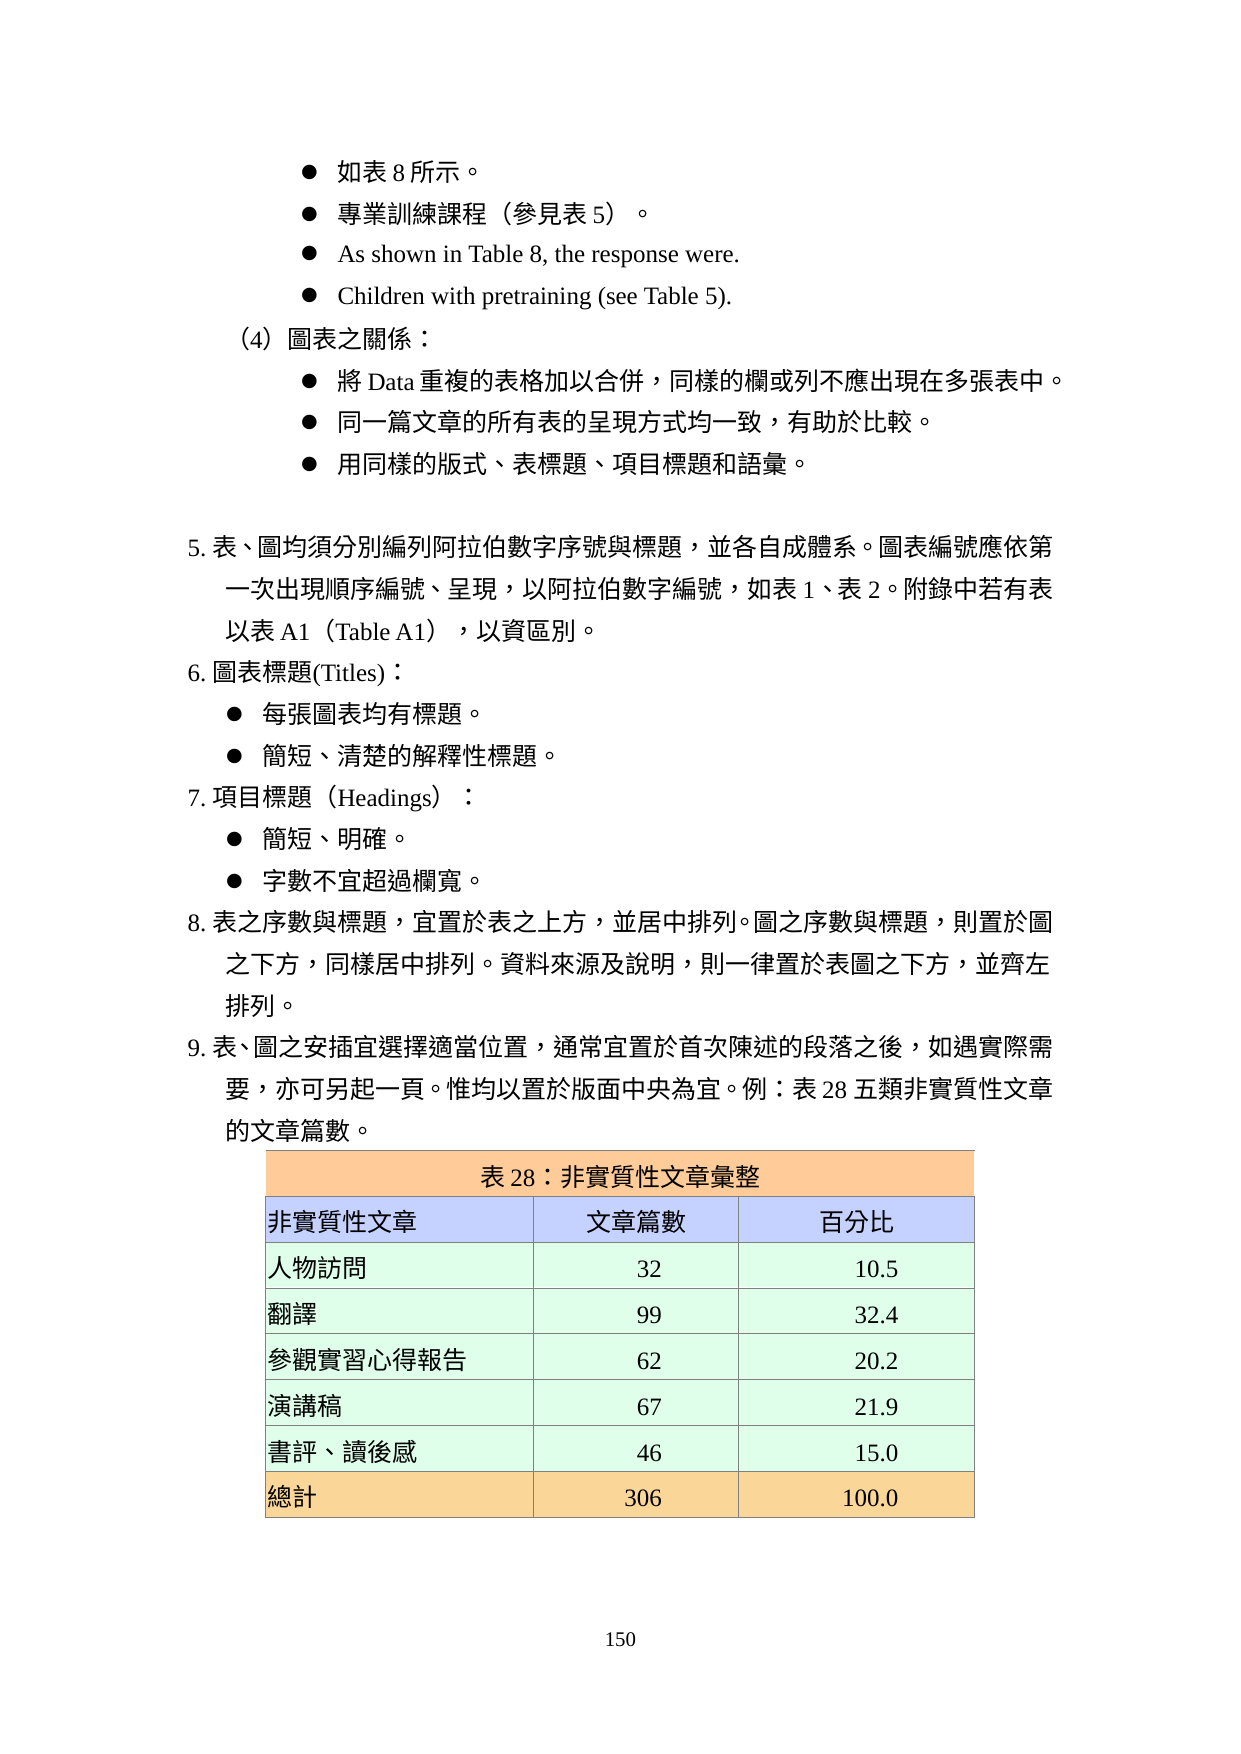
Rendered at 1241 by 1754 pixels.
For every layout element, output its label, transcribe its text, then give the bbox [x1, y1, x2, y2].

list 將Data重複的表格加以合併，同樣的欄或列不應出現在多張表中。 [300, 358, 1053, 400]
table_cell 32.4 [739, 1289, 974, 1333]
table_cell 15.0 [739, 1426, 974, 1471]
text （4）圖表之關係： [225, 317, 1053, 358]
list 每張圖表均有標題。 [225, 692, 1053, 733]
list 同一篇文章的所有表的呈現方式均一致，有助於比較。 [300, 400, 1053, 442]
text 6. 圖表標題(Titles)： [187, 650, 1053, 692]
table_cell 21.9 [739, 1380, 974, 1425]
table_cell 62 [534, 1334, 738, 1379]
table_cell 20.2 [739, 1334, 974, 1379]
table_cell 翻譯 [266, 1289, 533, 1333]
list Children with pretraining (see Table 5). [300, 275, 1053, 317]
list 專業訓練課程（參見表5）。 [300, 192, 1053, 233]
list As shown in Table 8, the response were. [300, 233, 1053, 275]
table_cell 46 [534, 1426, 738, 1471]
list 簡短、明確。 [225, 817, 1053, 858]
list 簡短、清楚的解釋性標題。 [225, 733, 1053, 775]
table_cell 99 [534, 1289, 738, 1333]
list 用同樣的版式、表標題、項目標題和語彙。 [300, 442, 1053, 483]
table_header 表28：非實質性文章彙整 [266, 1151, 974, 1196]
table_cell 文章篇數 [534, 1197, 738, 1242]
text 7. 項目標題（Headings）： [187, 775, 1053, 817]
table_cell 100.0 [739, 1472, 974, 1517]
table_cell 百分比 [739, 1197, 974, 1242]
table_cell 10.5 [739, 1243, 974, 1287]
list 字數不宜超過欄寬。 [225, 858, 1053, 900]
table_cell 非實質性文章 [266, 1197, 533, 1242]
table_cell 演講稿 [266, 1380, 533, 1425]
table_cell 67 [534, 1380, 738, 1425]
list 如表8所示。 [300, 150, 1053, 192]
table_cell 參觀實習心得報告 [266, 1334, 533, 1379]
table_cell 306 [534, 1472, 738, 1517]
table_cell 書評、讀後感 [266, 1426, 533, 1471]
table_cell 人物訪問 [266, 1243, 533, 1287]
text 9. 表、圖之安插宜選擇適當位置，通常宜置於首次陳述的段落之後，如遇實際需要，亦可另起一頁。惟均以置於版面中央為宜。例：表28 五類非實質性文章的文章篇數。 [187, 1025, 1053, 1150]
table_cell 32 [534, 1243, 738, 1287]
text 8. 表之序數與標題，宜置於表之上方，並居中排列。圖之序數與標題，則置於圖之下方，同樣居中排列。資料來源及說明，則一律置於表圖之下方，並齊左排列。 [187, 900, 1053, 1025]
text 5. 表、圖均須分別編列阿拉伯數字序號與標題，並各自成體系。圖表編號應依第一次出現順序編號、呈現，以阿拉伯數字編號，如表1、表2。附錄中若有表，以表A1（Table A1），以資區別。 [187, 525, 1053, 650]
table_cell 總計 [266, 1472, 533, 1517]
